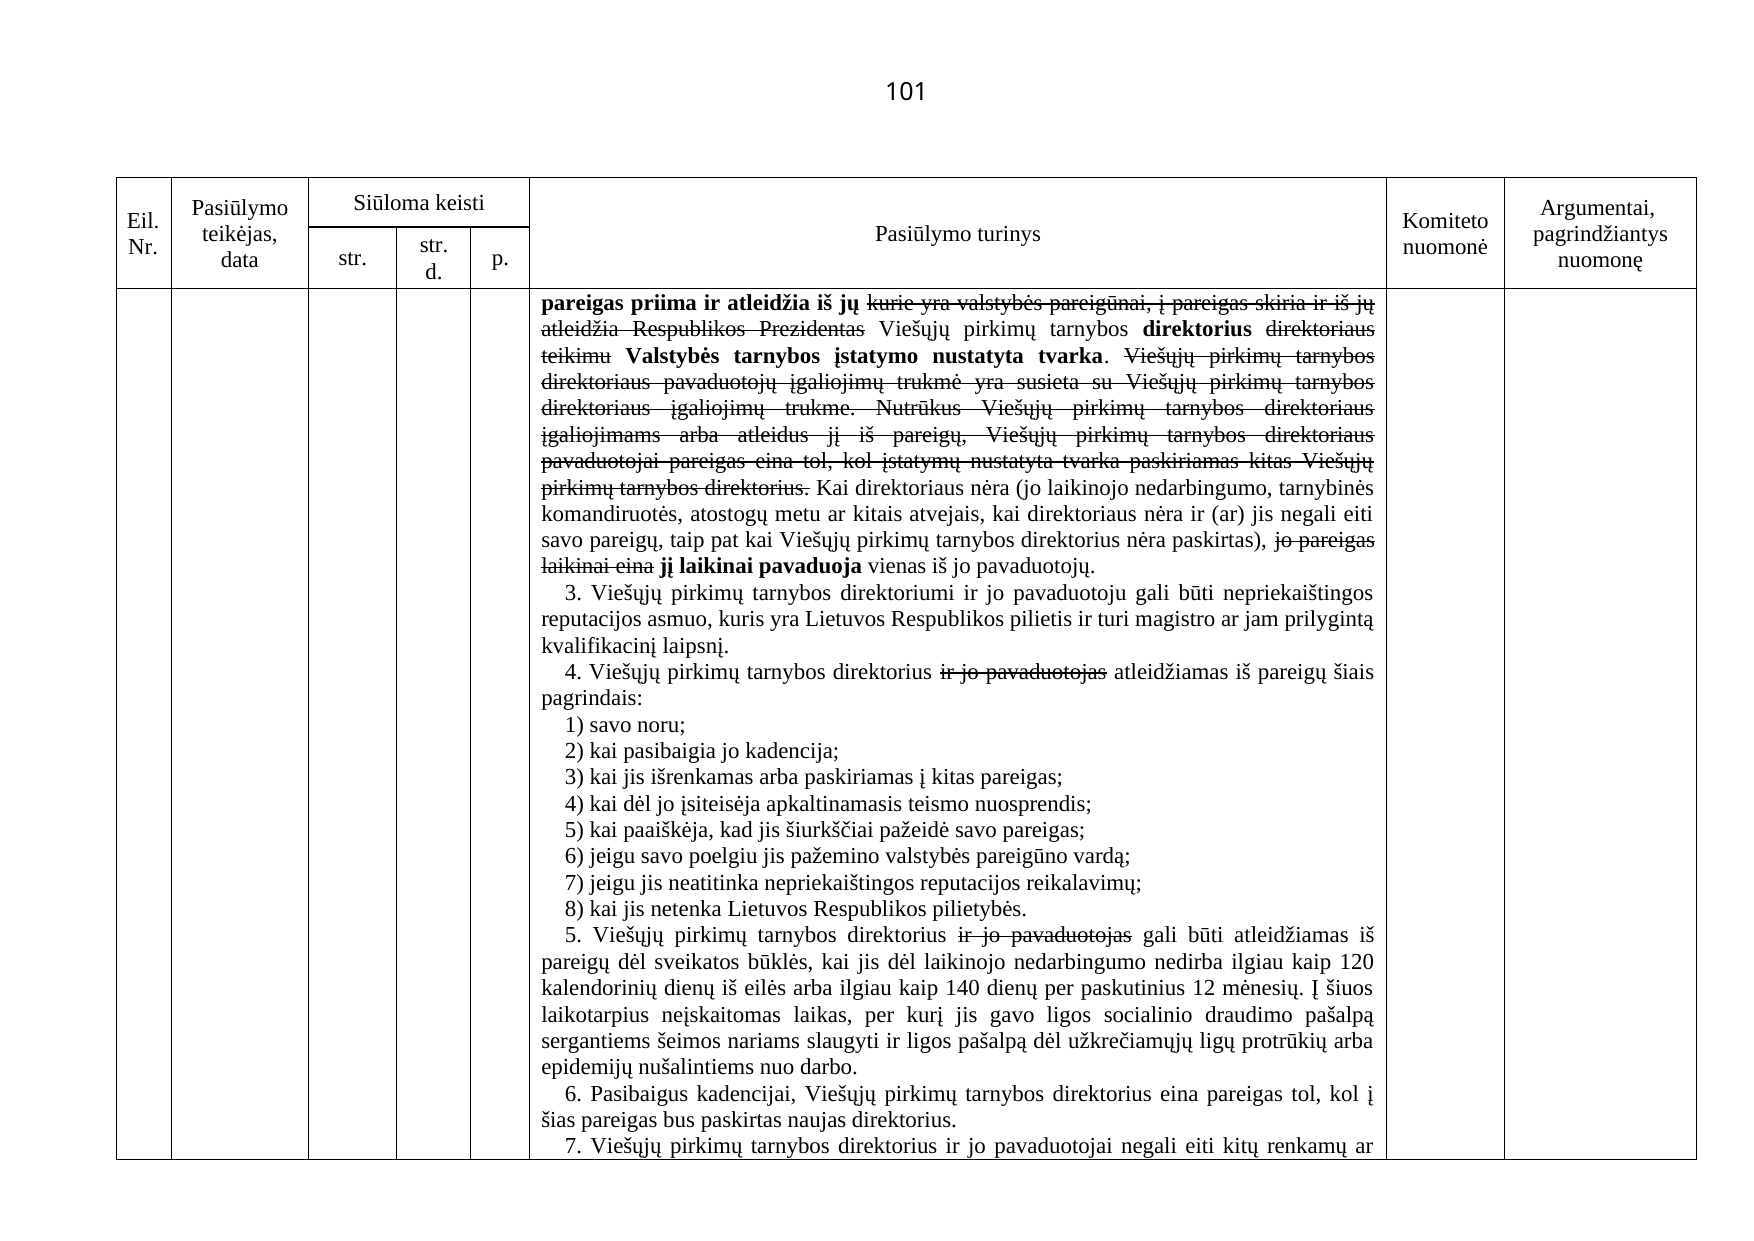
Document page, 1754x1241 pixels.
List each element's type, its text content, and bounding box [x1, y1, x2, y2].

table_header Komiteto nuomonė [1387, 178, 1504, 288]
table_header Pasiūlymo teikėjas, data [172, 178, 308, 288]
table_cell [117, 289, 171, 1159]
table_cell str. [309, 228, 396, 288]
table_header Pasiūlymo turinys [530, 178, 1386, 288]
table_cell p. [471, 228, 529, 288]
table_header Eil. Nr. [117, 178, 171, 288]
table_cell [397, 289, 470, 1159]
table_header Siūloma keisti [309, 178, 529, 226]
table_cell [172, 289, 308, 1159]
table_cell pareigas priima ir atleidžia iš jų kurie yra valstybės pareigūnai, į pareigas skiria ir iš jų atleidžia Respublikos Prezidentas Viešųjų pirkimų tarnybos direktorius direktoriaus teikimu Valstybės tarnybos įstatymo nustatyta tvarka. Viešųjų pirkimų tarnybos direktoriaus pavaduotojų įgaliojimų trukmė yra susieta su Viešųjų pirkimų tarnybos direktoriaus įgaliojimų trukme. Nutrūkus Viešųjų pirkimų tarnybos direktoriaus įgaliojimams arba atleidus jį iš pareigų, Viešųjų pirkimų tarnybos direktoriaus pavaduotojai pareigas eina tol, kol įstatymų nustatyta tvarka paskiriamas kitas Viešųjų pirkimų tarnybos direktorius. Kai direktoriaus nėra (jo laikinojo nedarbingumo, tarnybinės komandiruotės, atostogų metu ar kitais atvejais, kai direktoriaus nėra ir (ar) jis negali eiti savo pareigų, taip pat kai Viešųjų pirkimų tarnybos direktorius nėra paskirtas), jo pareigas laikinai eina jį laikinai pavaduoja vienas iš jo pavaduotojų. 3. Viešųjų pirkimų tarnybos direktoriumi ir jo pavaduotoju gali būti nepriekaištingos reputacijos asmuo, kuris yra Lietuvos Respublikos pilietis ir turi magistro ar jam prilygintą kvalifikacinį laipsnį. 4. Viešųjų pirkimų tarnybos direktorius ir jo pavaduotojas atleidžiamas iš pareigų šiais pagrindais: 1) savo noru; 2) kai pasibaigia jo kadencija; 3) kai jis išrenkamas arba paskiriamas į kitas pareigas; 4) kai dėl jo įsiteisėja apkaltinamasis teismo nuosprendis; 5) kai paaiškėja, kad jis šiurkščiai pažeidė savo pareigas; 6) jeigu savo poelgiu jis pažemino valstybės pareigūno vardą; 7) jeigu jis neatitinka nepriekaištingos reputacijos reikalavimų; 8) kai jis netenka Lietuvos Respublikos pilietybės. 5. Viešųjų pirkimų tarnybos direktorius ir jo pavaduotojas gali būti atleidžiamas iš pareigų dėl sveikatos būklės, kai jis dėl laikinojo nedarbingumo nedirba ilgiau kaip 120 kalendorinių dienų iš eilės arba ilgiau kaip 140 dienų per paskutinius 12 mėnesių. Į šiuos laikotarpius neįskaitomas laikas, per kurį jis gavo ligos socialinio draudimo pašalpą sergantiems šeimos nariams slaugyti ir ligos pašalpą dėl užkrečiamųjų ligų protrūkių arba epidemijų nušalintiems nuo darbo. 6. Pasibaigus kadencijai, Viešųjų pirkimų tarnybos direktorius eina pareigas tol, kol į šias pareigas bus paskirtas naujas direktorius. 7. Viešųjų pirkimų tarnybos direktorius ir jo pavaduotojai negali eiti kitų renkamų ar [530, 289, 1386, 1159]
table_header Argumentai, pagrindžiantys nuomonę [1505, 178, 1696, 288]
table_cell [471, 289, 529, 1159]
table_cell [309, 289, 396, 1159]
table_cell str. d. [397, 228, 470, 288]
table_cell [1505, 289, 1696, 1159]
table_cell [1387, 289, 1504, 1159]
